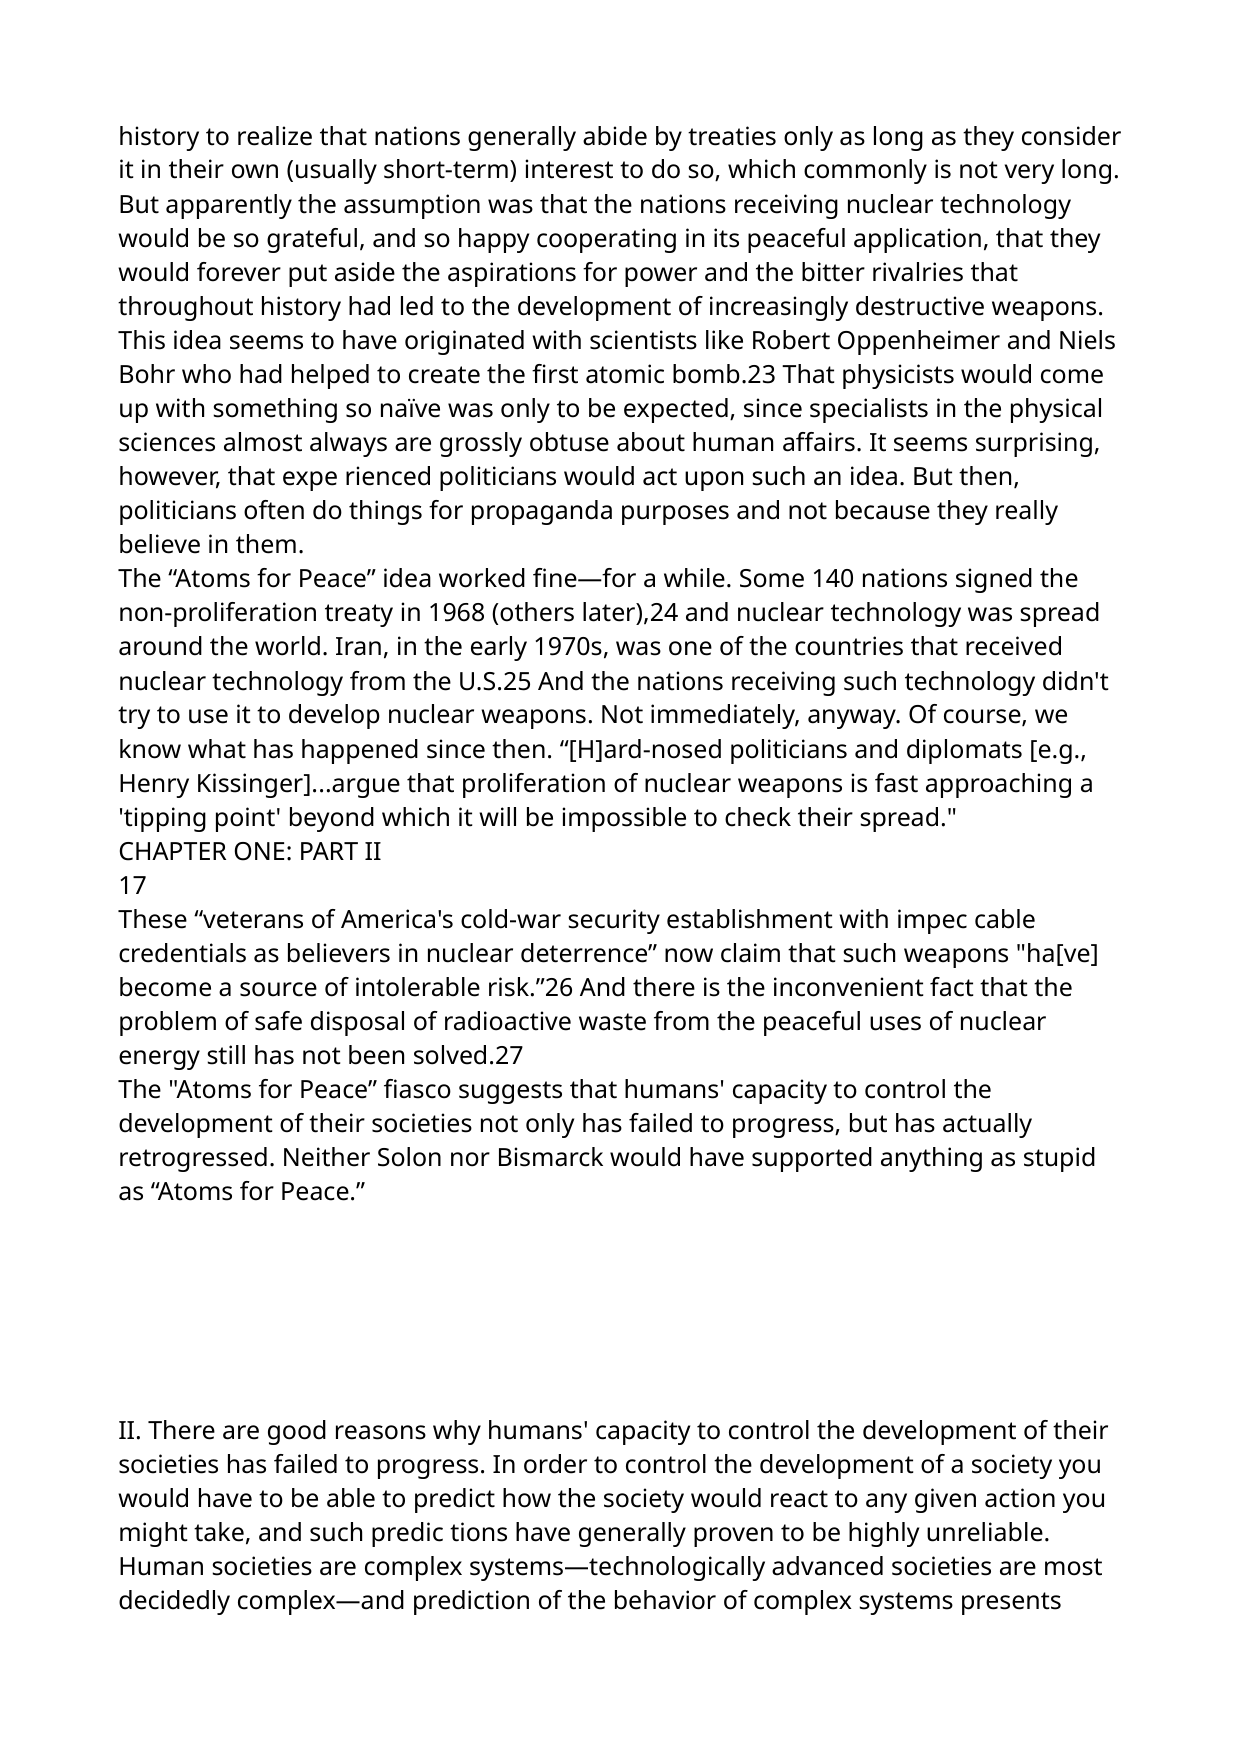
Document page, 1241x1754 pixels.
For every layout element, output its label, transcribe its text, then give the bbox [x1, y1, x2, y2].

text 17 [118, 867, 1122, 902]
text This idea seems to have originated with scientists like Robert Oppenheimer and Niels Bohr who had helped to create the first atomic bomb.23 That physicists would come up with something so naïve was only to be expected, since specialists in the physical sciences almost always are grossly obtuse about human affairs. It seems surprising, however, that expe rienced politicians would act upon such an idea. But then, politicians often do things for propaganda purposes and not because they really believe in them. [118, 322, 1122, 561]
text II. There are good reasons why humans' capacity to control the development of their societies has failed to progress. In order to control the development of a society you would have to be able to predict how the society would react to any given action you might take, and such predic tions have generally proven to be highly unreliable. Human societies are complex systems—technologically advanced societies are most decidedly complex—and prediction of the behavior of complex systems presents [118, 1412, 1122, 1617]
text The "Atoms for Peace” fiasco suggests that humans' capacity to control the development of their societies not only has failed to progress, but has actually retrogressed. Neither Solon nor Bismarck would have supported anything as stupid as “Atoms for Peace.” [118, 1072, 1122, 1208]
text These “veterans of America's cold-war security establishment with impec cable credentials as believers in nuclear deterrence” now claim that such weapons "ha[ve] become a source of intolerable risk.”26 And there is the inconvenient fact that the problem of safe disposal of radioactive waste from the peaceful uses of nuclear energy still has not been solved.27 [118, 902, 1122, 1072]
text CHAPTER ONE: PART II [118, 833, 1122, 867]
text history to realize that nations generally abide by treaties only as long as they consider it in their own (usually short-term) interest to do so, which commonly is not very long. But apparently the assumption was that the nations receiving nuclear technology would be so grateful, and so happy cooperating in its peaceful application, that they would forever put aside the aspirations for power and the bitter rivalries that throughout history had led to the development of increasingly destructive weapons. [118, 118, 1122, 322]
text The “Atoms for Peace” idea worked fine—for a while. Some 140 nations signed the non-proliferation treaty in 1968 (others later),24 and nuclear technology was spread around the world. Iran, in the early 1970s, was one of the countries that received nuclear technology from the U.S.25 And the nations receiving such technology didn't try to use it to develop nuclear weapons. Not immediately, anyway. Of course, we know what has happened since then. “[H]ard-nosed politicians and diplomats [e.g., Henry Kissinger]...argue that proliferation of nuclear weapons is fast approaching a 'tipping point' beyond which it will be impossible to check their spread." [118, 561, 1122, 833]
